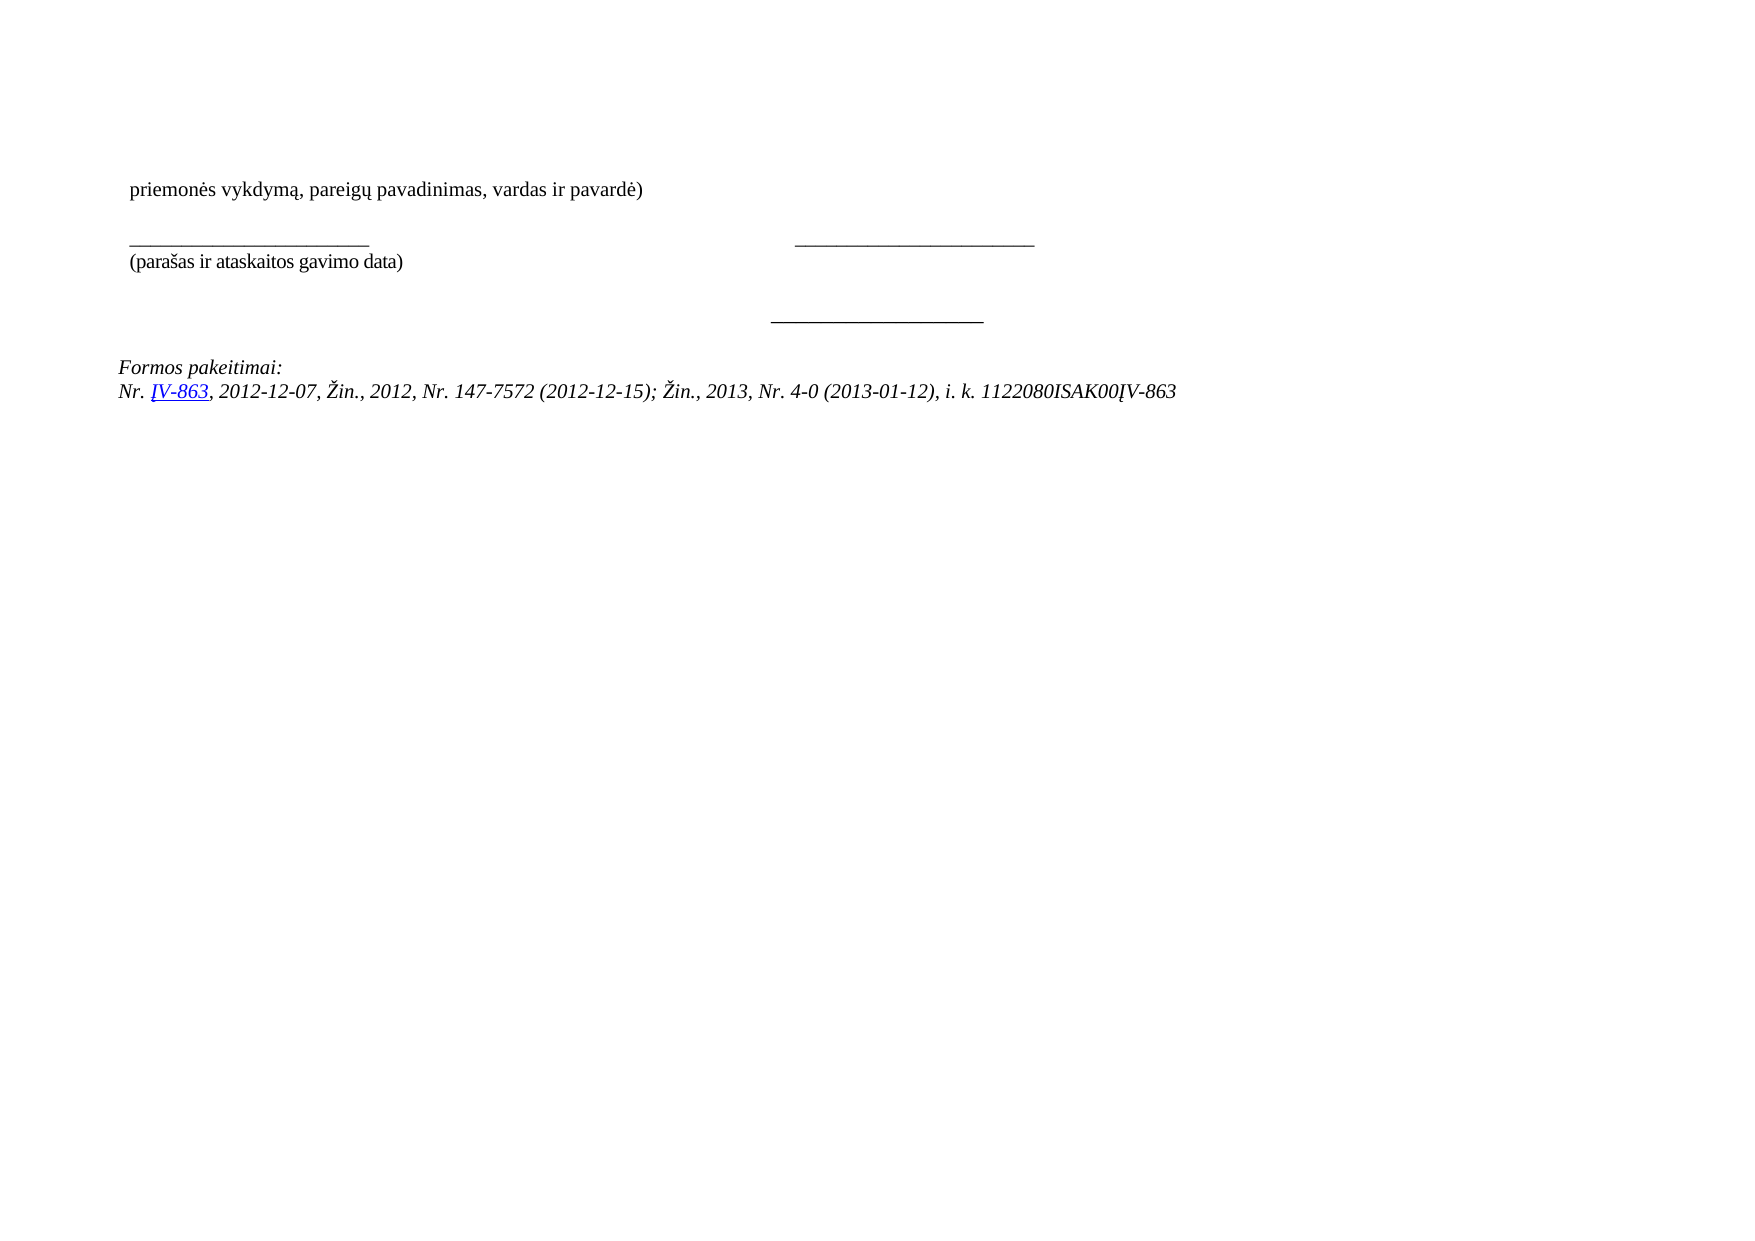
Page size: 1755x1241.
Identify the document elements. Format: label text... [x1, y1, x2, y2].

text _________________ [118, 297, 1636, 326]
table_header _______________________ (parašas ir ataskaitos gavimo data) [118, 225, 783, 273]
table_header _______________________ [784, 225, 1653, 273]
table_header [784, 177, 1653, 201]
text Nr. ĮV-863, 2012-12-07, Žin., 2012, Nr. 147-7572 (2012-12-15); Žin., 2013, Nr. 4-0 (2013-01-12), i. k. 1122080ISAK00ĮV-863 [118, 379, 1636, 403]
table_header priemonės vykdymą, pareigų pavadinimas, vardas ir pavardė) [118, 177, 783, 201]
text Formos pakeitimai: [118, 355, 1636, 379]
